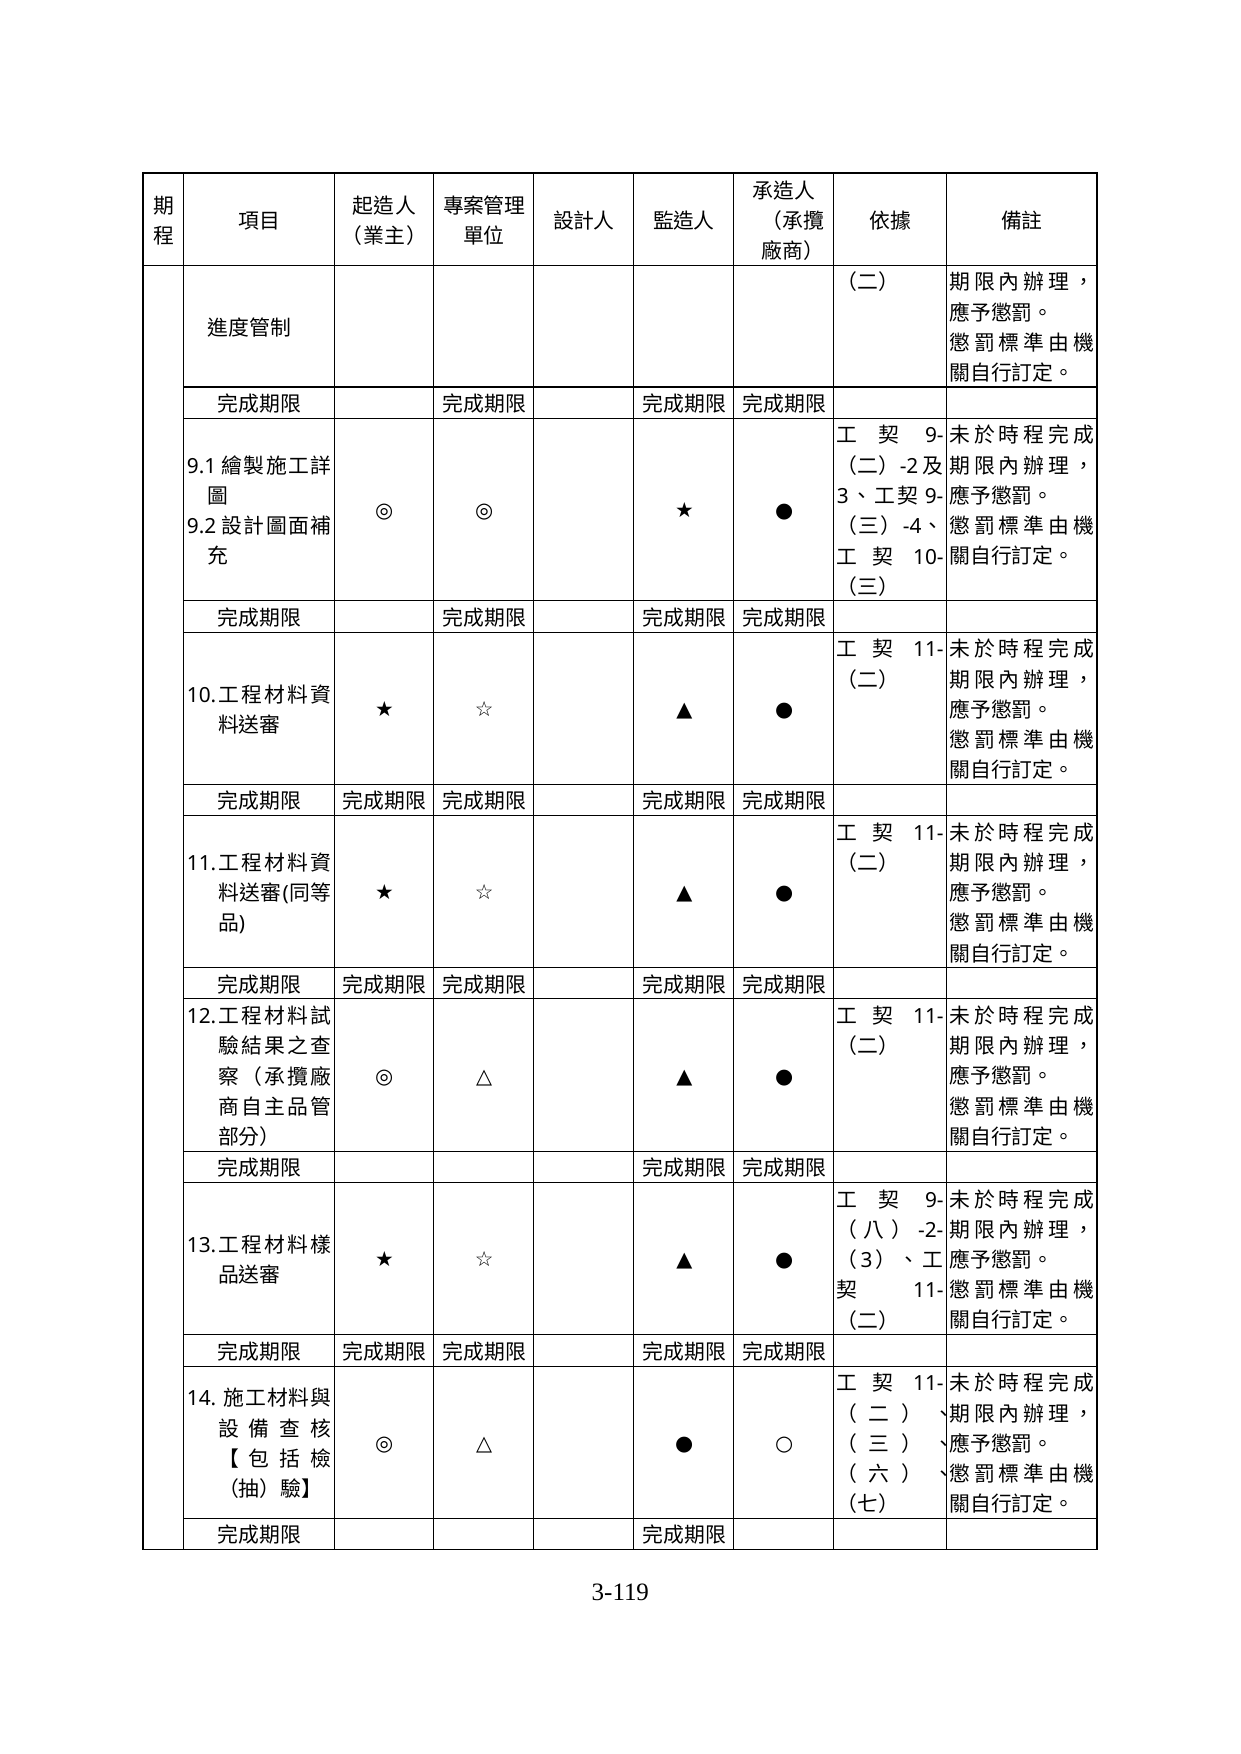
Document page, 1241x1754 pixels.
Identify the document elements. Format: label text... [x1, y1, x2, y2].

table_cell 工契11-（二） [834, 816, 946, 967]
table_cell 完成期限 [434, 1335, 533, 1366]
table_cell ● [734, 816, 833, 967]
table_cell [434, 1519, 533, 1549]
table_cell 完成期限 [184, 1519, 334, 1549]
table_cell 完成期限 [184, 785, 334, 815]
table_cell ● [734, 419, 833, 600]
table_cell [947, 388, 1096, 418]
table_cell △ [434, 999, 533, 1151]
table_cell 未於時程完成期限內辦理，應予懲罰。 懲罰標準由機關自行訂定。 [947, 1183, 1096, 1334]
table_cell 未於時程完成期限內辦理，應予懲罰。 懲罰標準由機關自行訂定。 [947, 816, 1096, 967]
table_cell [534, 601, 633, 632]
table_cell [534, 388, 633, 418]
table_cell （二） [834, 266, 946, 386]
table_header 承造人（承攬廠商） [734, 174, 833, 264]
table_cell 完成期限 [184, 388, 334, 418]
table_cell 13.工程材料樣品送審 [184, 1183, 334, 1334]
table_cell 工契9-（二）-2及3、工契9-（三）-4、工契10-（三） [834, 419, 946, 600]
table_cell [947, 785, 1096, 815]
table_cell [534, 1367, 633, 1518]
table_cell 完成期限 [734, 388, 833, 418]
table_cell ★ [335, 633, 433, 784]
table_cell [947, 1519, 1096, 1549]
table_cell 未於時程完成期限內辦理，應予懲罰。 懲罰標準由機關自行訂定。 [947, 633, 1096, 784]
table_cell 完成期限 [634, 388, 733, 418]
table_header 起造人（業主） [335, 174, 433, 264]
table_header 監造人 [634, 174, 733, 264]
table_cell 完成期限 [184, 601, 334, 632]
table_cell 9.1繪製施工詳圖 9.2設計圖面補充 [184, 419, 334, 600]
table_cell [534, 968, 633, 998]
table_cell ● [634, 1367, 733, 1518]
table_cell 10.工程材料資料送審 [184, 633, 334, 784]
table_cell 12.工程材料試驗結果之查察（承攬廠商自主品管部分） [184, 999, 334, 1151]
table_cell [144, 266, 183, 1549]
table_cell [534, 785, 633, 815]
table_cell ● [734, 1183, 833, 1334]
table_cell 11.工程材料資料送審(同等品) [184, 816, 334, 967]
table_cell [335, 601, 433, 632]
table_cell 工契11-（二） [834, 633, 946, 784]
table_cell [947, 601, 1096, 632]
table_cell △ [434, 1367, 533, 1518]
table_cell 完成期限 [335, 1335, 433, 1366]
table_cell 工契9-（八）-2-（3）、工契11-（二） [834, 1183, 946, 1334]
table_cell [634, 266, 733, 386]
table_cell 完成期限 [184, 968, 334, 998]
table_cell [335, 1152, 433, 1182]
table_cell 未於時程完成期限內辦理，應予懲罰。 懲罰標準由機關自行訂定。 [947, 1367, 1096, 1518]
table_cell ☆ [434, 633, 533, 784]
table_cell [834, 1519, 946, 1549]
table_header 設計人 [534, 174, 633, 264]
table_cell [834, 388, 946, 418]
table_cell [834, 1335, 946, 1366]
table_cell 未於時程完成期限內辦理，應予懲罰。 懲罰標準由機關自行訂定。 [947, 999, 1096, 1151]
table_cell ▲ [634, 999, 733, 1151]
table_cell 完成期限 [734, 968, 833, 998]
table_cell 完成期限 [634, 1335, 733, 1366]
table_cell [834, 1152, 946, 1182]
table_cell [534, 633, 633, 784]
table_cell [834, 601, 946, 632]
table_cell [534, 1335, 633, 1366]
table_cell 完成期限 [734, 1335, 833, 1366]
table_cell ★ [335, 1183, 433, 1334]
table_cell [434, 266, 533, 386]
table_cell ▲ [634, 816, 733, 967]
table_cell [947, 968, 1096, 998]
table_cell [534, 419, 633, 600]
table_cell [947, 1335, 1096, 1366]
table_cell [834, 785, 946, 815]
table_cell 完成期限 [434, 388, 533, 418]
table_header 期程 [144, 174, 183, 264]
table_cell ★ [335, 816, 433, 967]
table_header 專案管理單位 [434, 174, 533, 264]
table_cell 完成期限 [634, 1152, 733, 1182]
table_header 備註 [947, 174, 1096, 264]
table_cell 完成期限 [734, 1152, 833, 1182]
table_cell ◎ [335, 999, 433, 1151]
table_cell [335, 1519, 433, 1549]
table_cell [534, 816, 633, 967]
table_header 依據 [834, 174, 946, 264]
table_cell 完成期限 [734, 601, 833, 632]
table_cell 完成期限 [335, 968, 433, 998]
table_cell 工契11-（二）、（三）、（六）、（七） [834, 1367, 946, 1518]
table_cell ● [734, 999, 833, 1151]
table_cell 完成期限 [734, 785, 833, 815]
table_cell [534, 1152, 633, 1182]
table_cell ● [734, 633, 833, 784]
table_cell 14. 施工材料與設備查核【包括檢（抽）驗】 [184, 1367, 334, 1518]
table_cell [434, 1152, 533, 1182]
table_cell 完成期限 [335, 785, 433, 815]
table_cell 完成期限 [184, 1335, 334, 1366]
table_cell 進度管制 [184, 266, 334, 386]
table_cell [534, 999, 633, 1151]
table_cell [534, 266, 633, 386]
table_cell [335, 266, 433, 386]
table_header 項目 [184, 174, 334, 264]
table_cell 完成期限 [434, 785, 533, 815]
table_cell [834, 968, 946, 998]
table_cell 完成期限 [634, 601, 733, 632]
table_cell 工契11-（二） [834, 999, 946, 1151]
table_cell 完成期限 [184, 1152, 334, 1182]
table_cell [534, 1519, 633, 1549]
table_cell ★ [634, 419, 733, 600]
table_cell ◎ [335, 419, 433, 600]
table_cell 完成期限 [634, 968, 733, 998]
table_cell 未於時程完成期限內辦理，應予懲罰。 懲罰標準由機關自行訂定。 [947, 419, 1096, 600]
table_cell 完成期限 [634, 785, 733, 815]
table_cell [947, 1152, 1096, 1182]
table_cell [534, 1183, 633, 1334]
table_cell 完成期限 [434, 968, 533, 998]
table_cell [734, 266, 833, 386]
table_cell ○ [734, 1367, 833, 1518]
table_cell ▲ [634, 1183, 733, 1334]
table_cell [734, 1519, 833, 1549]
table_cell ◎ [434, 419, 533, 600]
table_cell ☆ [434, 816, 533, 967]
table_cell [335, 388, 433, 418]
table_cell 期限內辦理，應予懲罰。 懲罰標準由機關自行訂定。 [947, 266, 1096, 386]
table_cell ☆ [434, 1183, 533, 1334]
table_cell 完成期限 [634, 1519, 733, 1549]
table_cell ◎ [335, 1367, 433, 1518]
table_cell ▲ [634, 633, 733, 784]
table_cell 完成期限 [434, 601, 533, 632]
